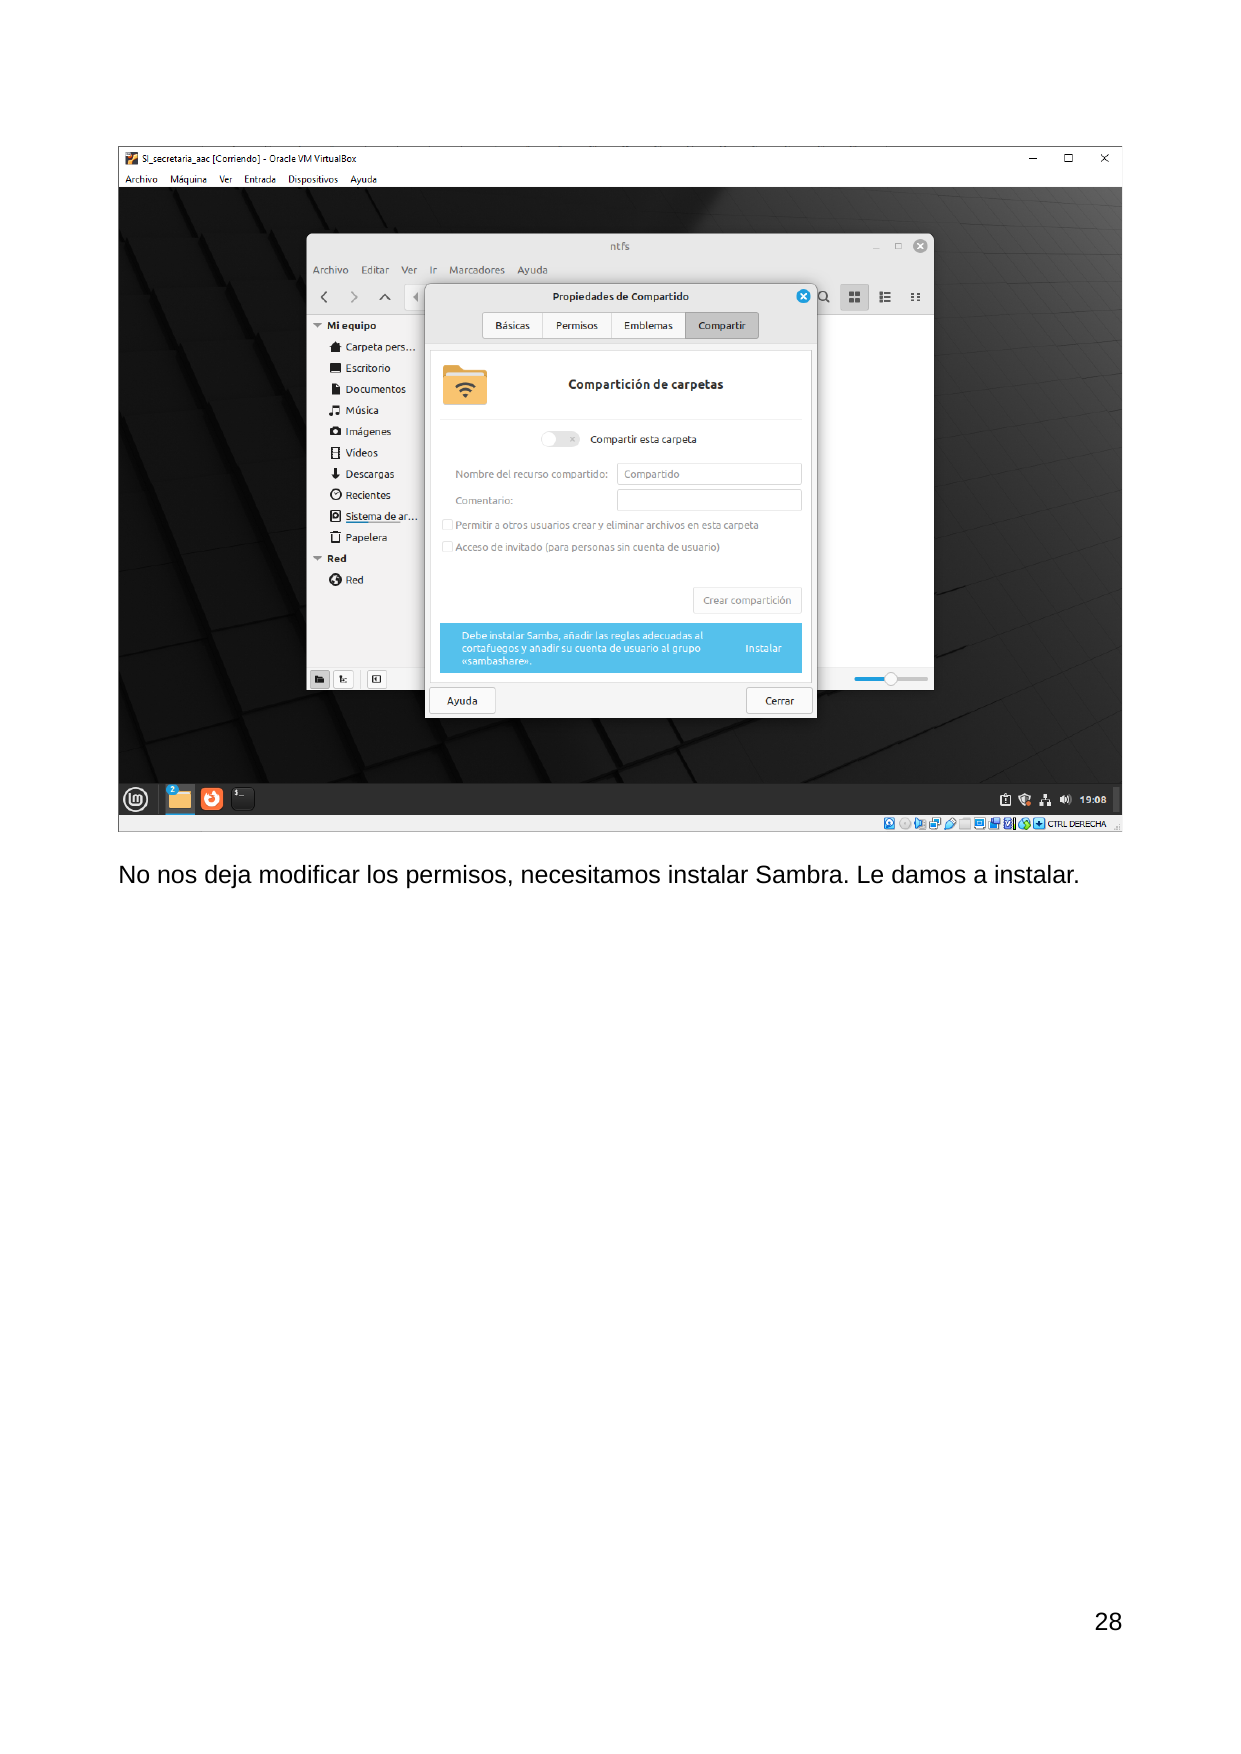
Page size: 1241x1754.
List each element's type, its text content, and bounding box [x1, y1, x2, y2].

text No nos deja modificar los permisos, necesitamos instalar Sambra. Le damos a instalar. [118, 860, 1122, 889]
picture [118, 146, 1123, 832]
